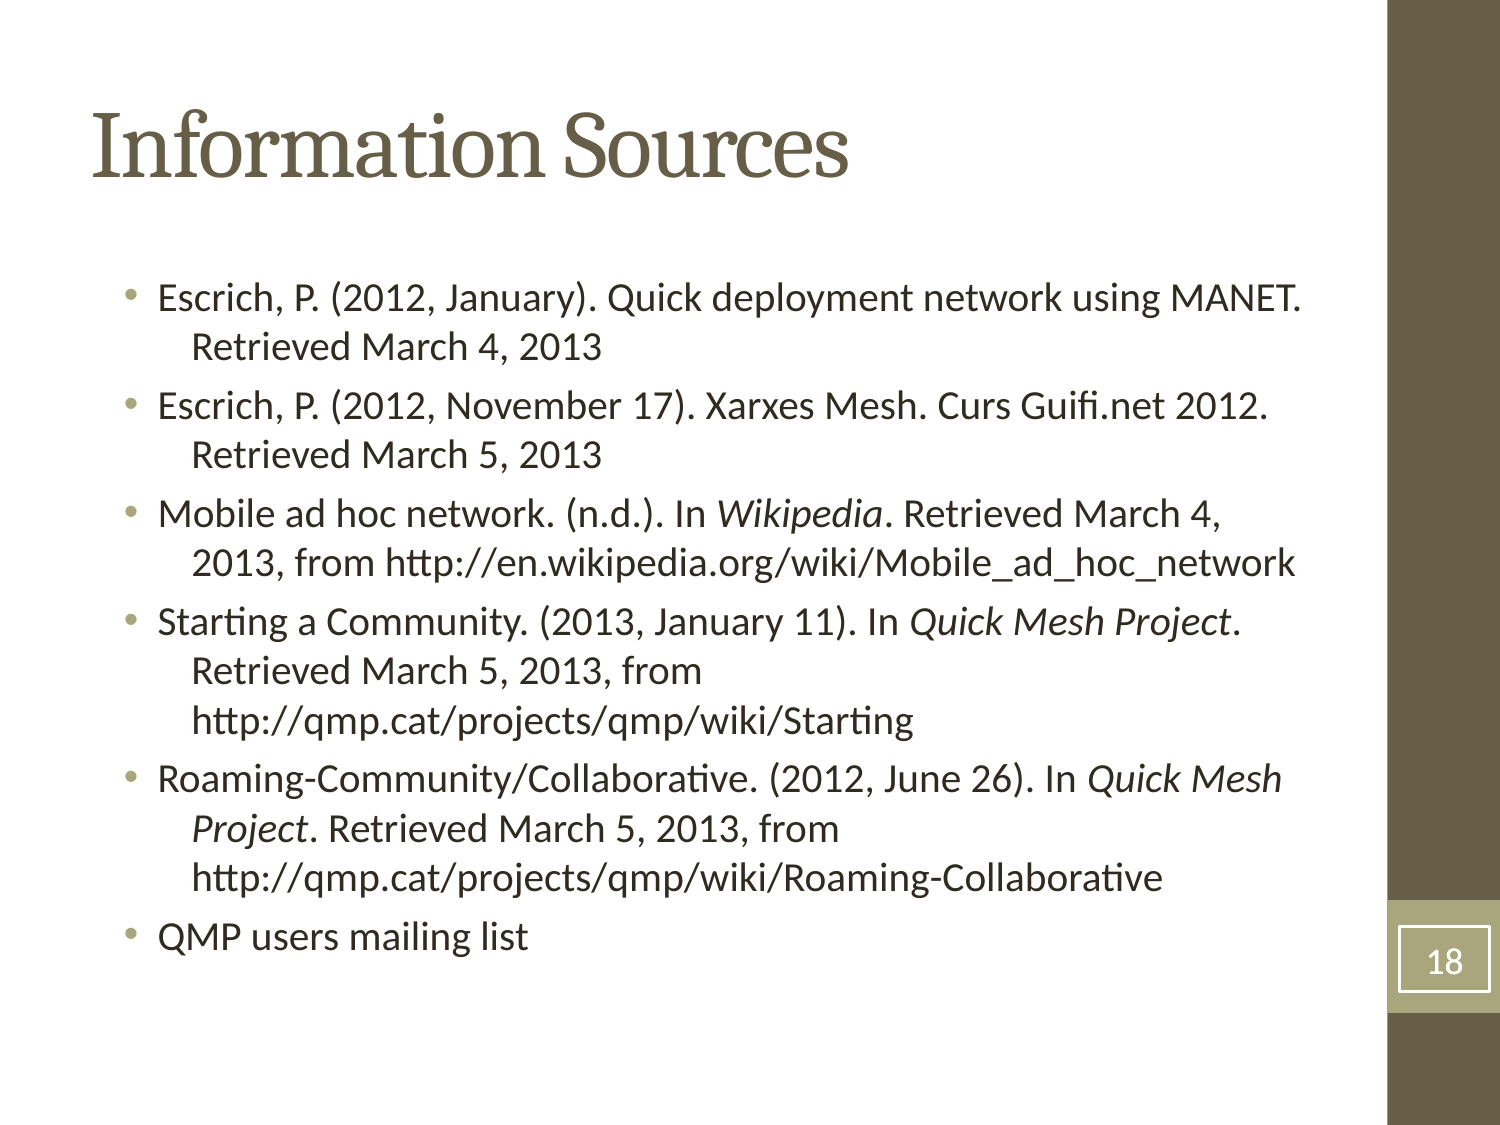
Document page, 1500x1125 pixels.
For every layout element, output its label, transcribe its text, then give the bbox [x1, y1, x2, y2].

text_box [1399, 926, 1490, 992]
list Escrich, P. (2012, January). Quick deployment network using MANET. Retrieved March 4, 2013 Escrich, P. (2012, November 17). Xarxes Mesh. Curs Guifi.net 2012. Retrieved March 5, 2013 Mobile ad hoc network. (n.d.). In Wikipedia. Retrieved March 4, 2013, from http://en.wikipedia.org/wiki/Mobile_ad_hoc_network Starting a Community. (2013, January 11). In Quick Mesh Project. Retrieved March 5, 2013, from http://qmp.cat/projects/qmp/wiki/Starting Roaming-Community/Collaborative. (2012, June 26). In Quick Mesh Project. Retrieved March 5, 2013, from http://qmp.cat/projects/qmp/wiki/Roaming-Collaborative QMP users mailing list [75, 262, 1326, 1051]
title Information Sources [75, 45, 1326, 233]
